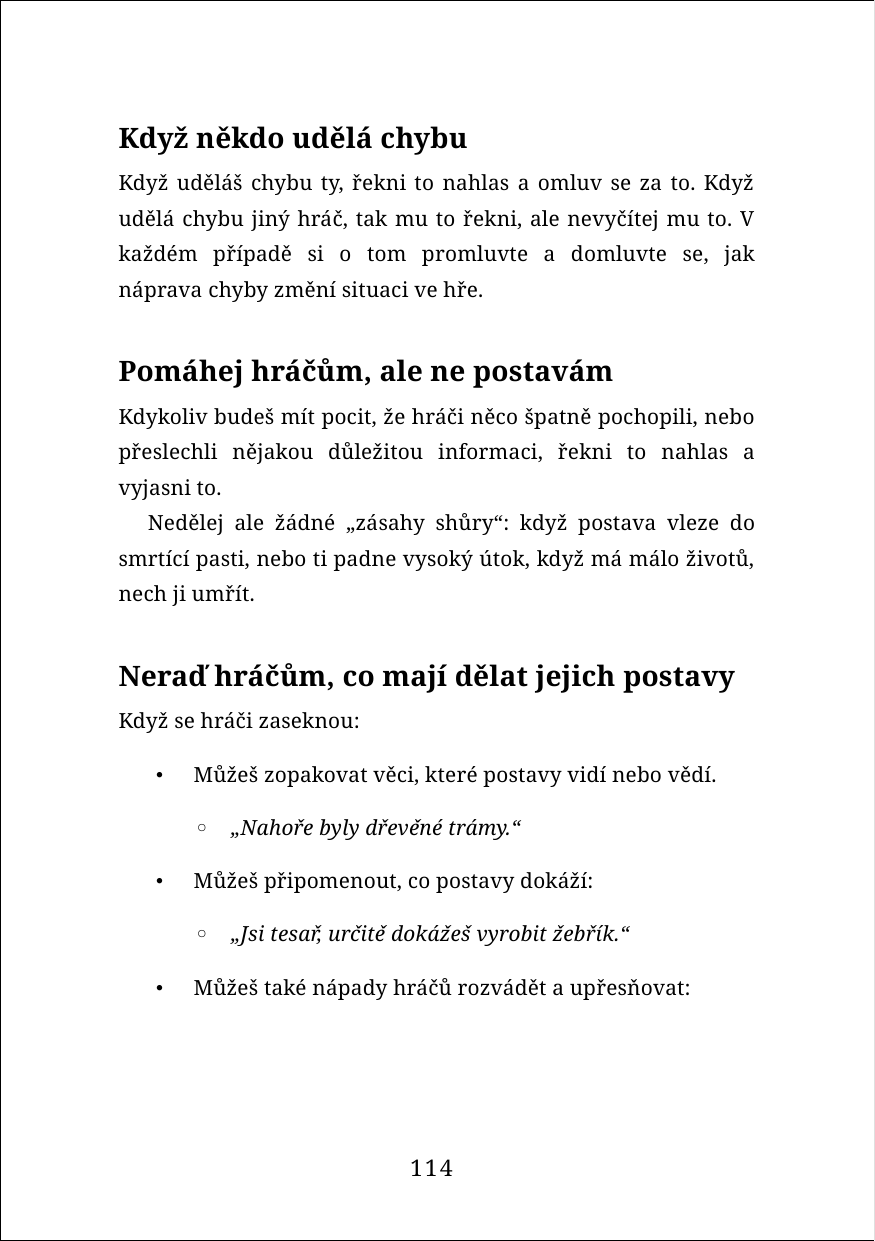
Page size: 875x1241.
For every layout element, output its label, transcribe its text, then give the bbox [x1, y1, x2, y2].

subtitle Pomáhej hráčům, ale ne postavám [118, 352, 756, 390]
list Můžeš také nápady hráčů rozvádět a upřesňovat: [156, 973, 756, 1001]
list Můžeš připomenout, co postavy dokáží: [156, 866, 756, 894]
text Když se hráči zaseknou: [118, 706, 756, 735]
list „Nahoře byly dřevěné trámy.“ [193, 813, 756, 841]
text Kdykoliv budeš mít pocit, že hráči něco špatně pochopili, nebo přeslechli nějakou důležitou informaci, řekni to nahlas a vyjasni to. Nedělej ale žádné „zásahy shůry“: když postava vleze do smrtící pasti, nebo ti padne vysoký útok, když má málo životů, nech ji umřít. [118, 402, 756, 608]
list Můžeš zopakovat věci, které postavy vidí nebo vědí. [156, 760, 756, 788]
list „Jsi tesař, určitě dokážeš vyrobit žebřík.“ [193, 919, 756, 948]
subtitle Když někdo udělá chybu [118, 118, 756, 157]
subtitle Neraď hráčům, co mají dělat jejich postavy [118, 656, 756, 695]
text Když uděláš chybu ty, řekni to nahlas a omluv se za to. Když udělá chybu jiný hráč, tak mu to řekni, ale nevyčítej mu to. V každém případě si o tom promluvte a domluvte se, jak náprava chyby změní situaci ve hře. [118, 168, 756, 303]
